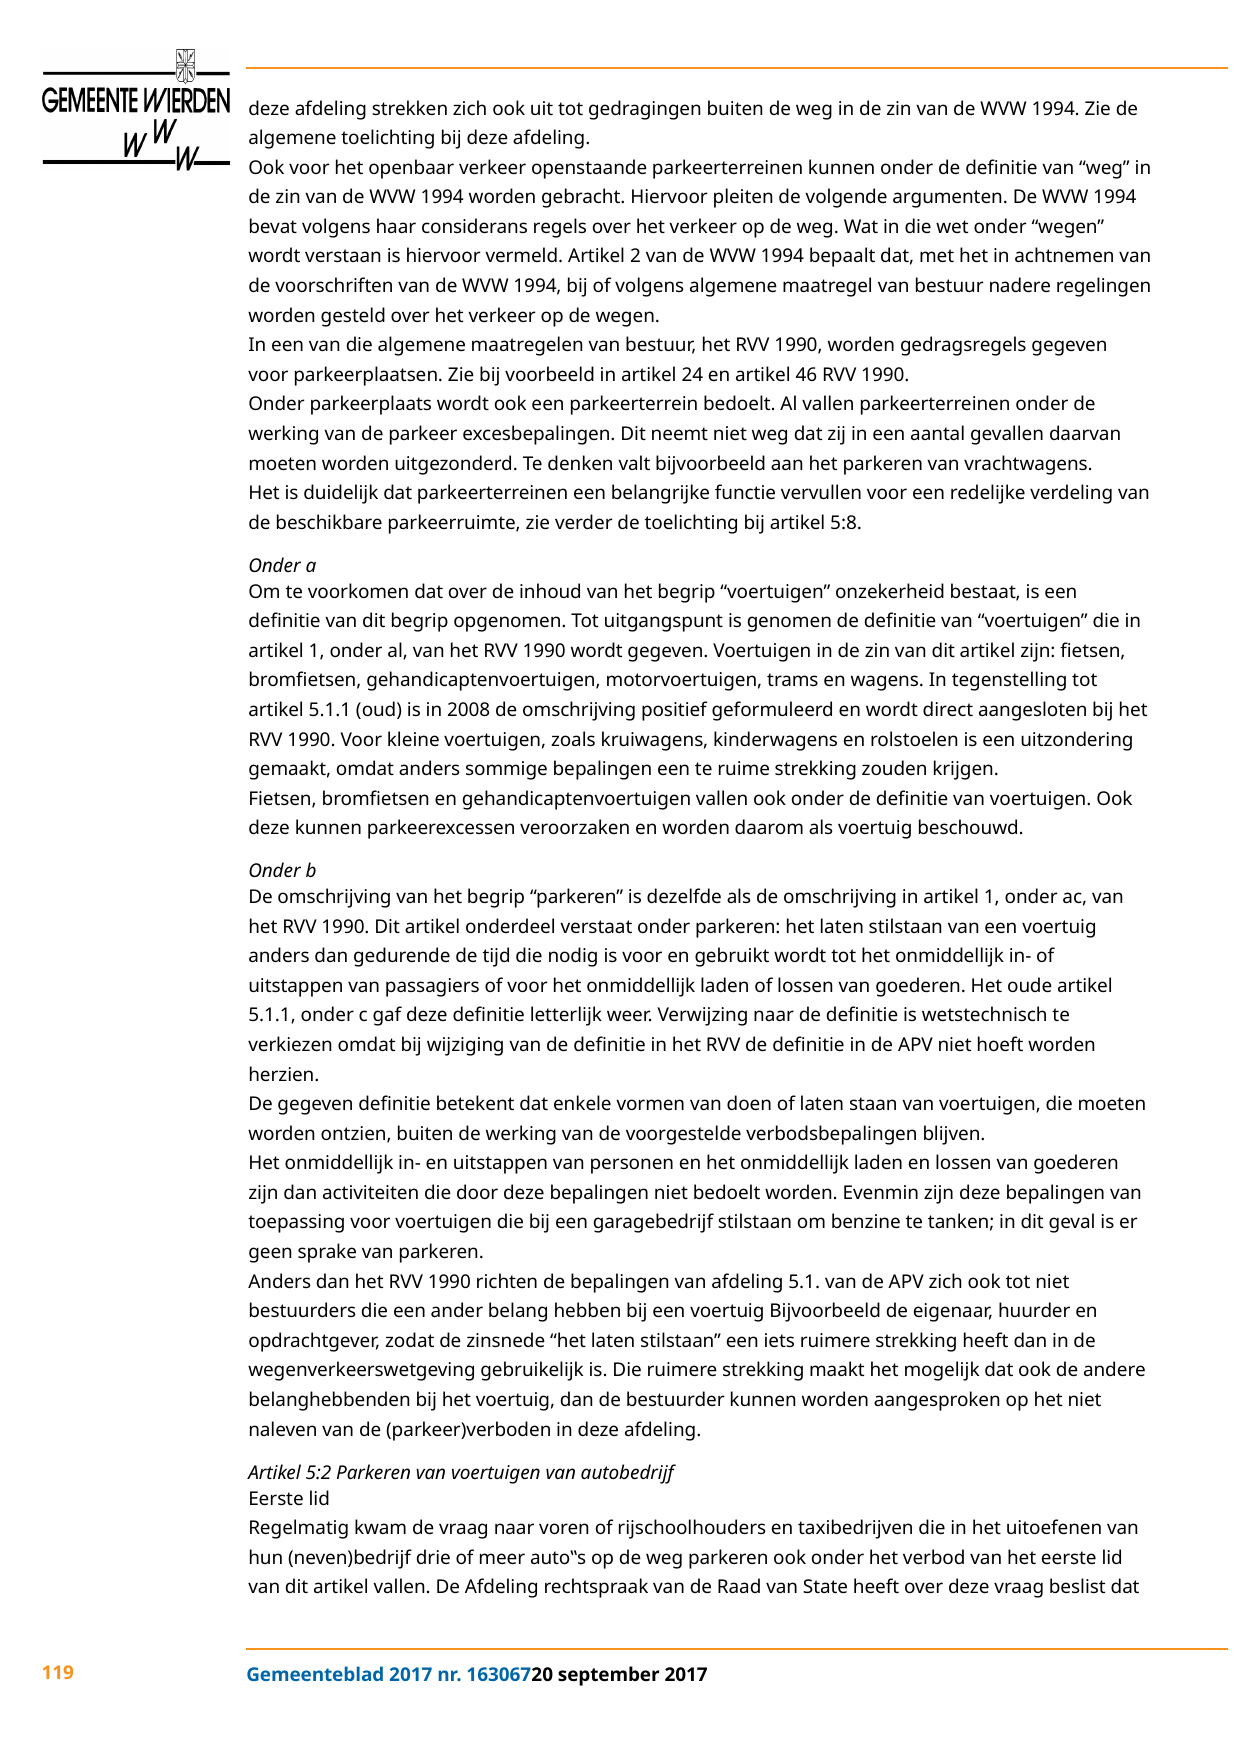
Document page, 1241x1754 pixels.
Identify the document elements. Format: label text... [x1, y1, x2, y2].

picture [41, 47, 231, 172]
text De omschrijving van het begrip “parkeren” is dezelfde als de omschrijving in artikel 1, onder ac, van het RVV 1990. Dit artikel onderdeel verstaat onder parkeren: het laten stilstaan van een voertuig anders dan gedurende de tijd die nodig is voor en gebruikt wordt tot het onmiddellijk in- of uitstappen van passagiers of voor het onmiddellijk laden of lossen van goederen. Het oude artikel 5.1.1, onder c gaf deze definitie letterlijk weer. Verwijzing naar de definitie is wetstechnisch te verkiezen omdat bij wijziging van de definitie in het RVV de definitie in de APV niet hoeft worden herzien. [248, 883, 1152, 1087]
text Anders dan het RVV 1990 richten de bepalingen van afdeling 5.1. van de APV zich ook tot niet bestuurders die een ander belang hebben bij een voertuig Bijvoorbeeld de eigenaar, huurder en opdrachtgever, zodat de zinsnede “het laten stilstaan” een iets ruimere strekking heeft dan in de wegenverkeerswetgeving gebruikelijk is. Die ruimere strekking maakt het mogelijk dat ook de andere belanghebbenden bij het voertuig, dan de bestuurder kunnen worden aangesproken op het niet naleven van de (parkeer)verboden in deze afdeling. [248, 1268, 1152, 1442]
text In een van die algemene maatregelen van bestuur, het RVV 1990, worden gedragsregels gegeven voor parkeerplaatsen. Zie bij voorbeeld in artikel 24 en artikel 46 RVV 1990. [248, 331, 1152, 387]
text Onder parkeerplaats wordt ook een parkeerterrein bedoelt. Al vallen parkeerterreinen onder de werking van de parkeer excesbepalingen. Dit neemt niet weg dat zij in een aantal gevallen daarvan moeten worden uitgezonderd. Te denken valt bijvoorbeeld aan het parkeren van vrachtwagens. [248, 391, 1152, 476]
text deze afdeling strekken zich ook uit tot gedragingen buiten de weg in de zin van de WVW 1994. Zie de algemene toelichting bij deze afdeling. [248, 95, 1152, 150]
text Onder b [248, 858, 1152, 883]
text Fietsen, bromfietsen en gehandicaptenvoertuigen vallen ook onder de definitie van voertuigen. Ook deze kunnen parkeerexcessen veroorzaken en worden daarom als voertuig beschouwd. [248, 785, 1152, 840]
text Artikel 5:2 Parkeren van voertuigen van autobedrijf [248, 1459, 1152, 1485]
text Om te voorkomen dat over de inhoud van het begrip “voertuigen” onzekerheid bestaat, is een definitie van dit begrip opgenomen. Tot uitgangspunt is genomen de definitie van “voertuigen” die in artikel 1, onder al, van het RVV 1990 wordt gegeven. Voertuigen in de zin van dit artikel zijn: fietsen, bromfietsen, gehandicaptenvoertuigen, motorvoertuigen, trams en wagens. In tegenstelling tot artikel 5.1.1 (oud) is in 2008 de omschrijving positief geformuleerd en wordt direct aangesloten bij het RVV 1990. Voor kleine voertuigen, zoals kruiwagens, kinderwagens en rolstoelen is een uitzondering gemaakt, omdat anders sommige bepalingen een te ruime strekking zouden krijgen. [248, 578, 1152, 781]
text Eerste lid [248, 1485, 1152, 1510]
text Ook voor het openbaar verkeer openstaande parkeerterreinen kunnen onder de definitie van “weg” in de zin van de WVW 1994 worden gebracht. Hiervoor pleiten de volgende argumenten. De WVW 1994 bevat volgens haar considerans regels over het verkeer op de weg. Wat in die wet onder “wegen” wordt verstaan is hiervoor vermeld. Artikel 2 van de WVW 1994 bepaalt dat, met het in achtnemen van de voorschriften van de WVW 1994, bij of volgens algemene maatregel van bestuur nadere regelingen worden gesteld over het verkeer op de wegen. [248, 154, 1152, 328]
text Onder a [248, 552, 1152, 578]
text De gegeven definitie betekent dat enkele vormen van doen of laten staan van voertuigen, die moeten worden ontzien, buiten de werking van de voorgestelde verbodsbepalingen blijven. [248, 1090, 1152, 1146]
text Het onmiddellijk in- en uitstappen van personen en het onmiddellijk laden en lossen van goederen zijn dan activiteiten die door deze bepalingen niet bedoelt worden. Evenmin zijn deze bepalingen van toepassing voor voertuigen die bij een garagebedrijf stilstaan om benzine te tanken; in dit geval is er geen sprake van parkeren. [248, 1149, 1152, 1264]
text Regelmatig kwam de vraag naar voren of rijschoolhouders en taxibedrijven die in het uitoefenen van hun (neven)bedrijf drie of meer auto‟s op de weg parkeren ook onder het verbod van het eerste lid van dit artikel vallen. De Afdeling rechtspraak van de Raad van State heeft over deze vraag beslist dat [248, 1514, 1152, 1599]
text Het is duidelijk dat parkeerterreinen een belangrijke functie vervullen voor een redelijke verdeling van de beschikbare parkeerruimte, zie verder de toelichting bij artikel 5:8. [248, 479, 1152, 535]
